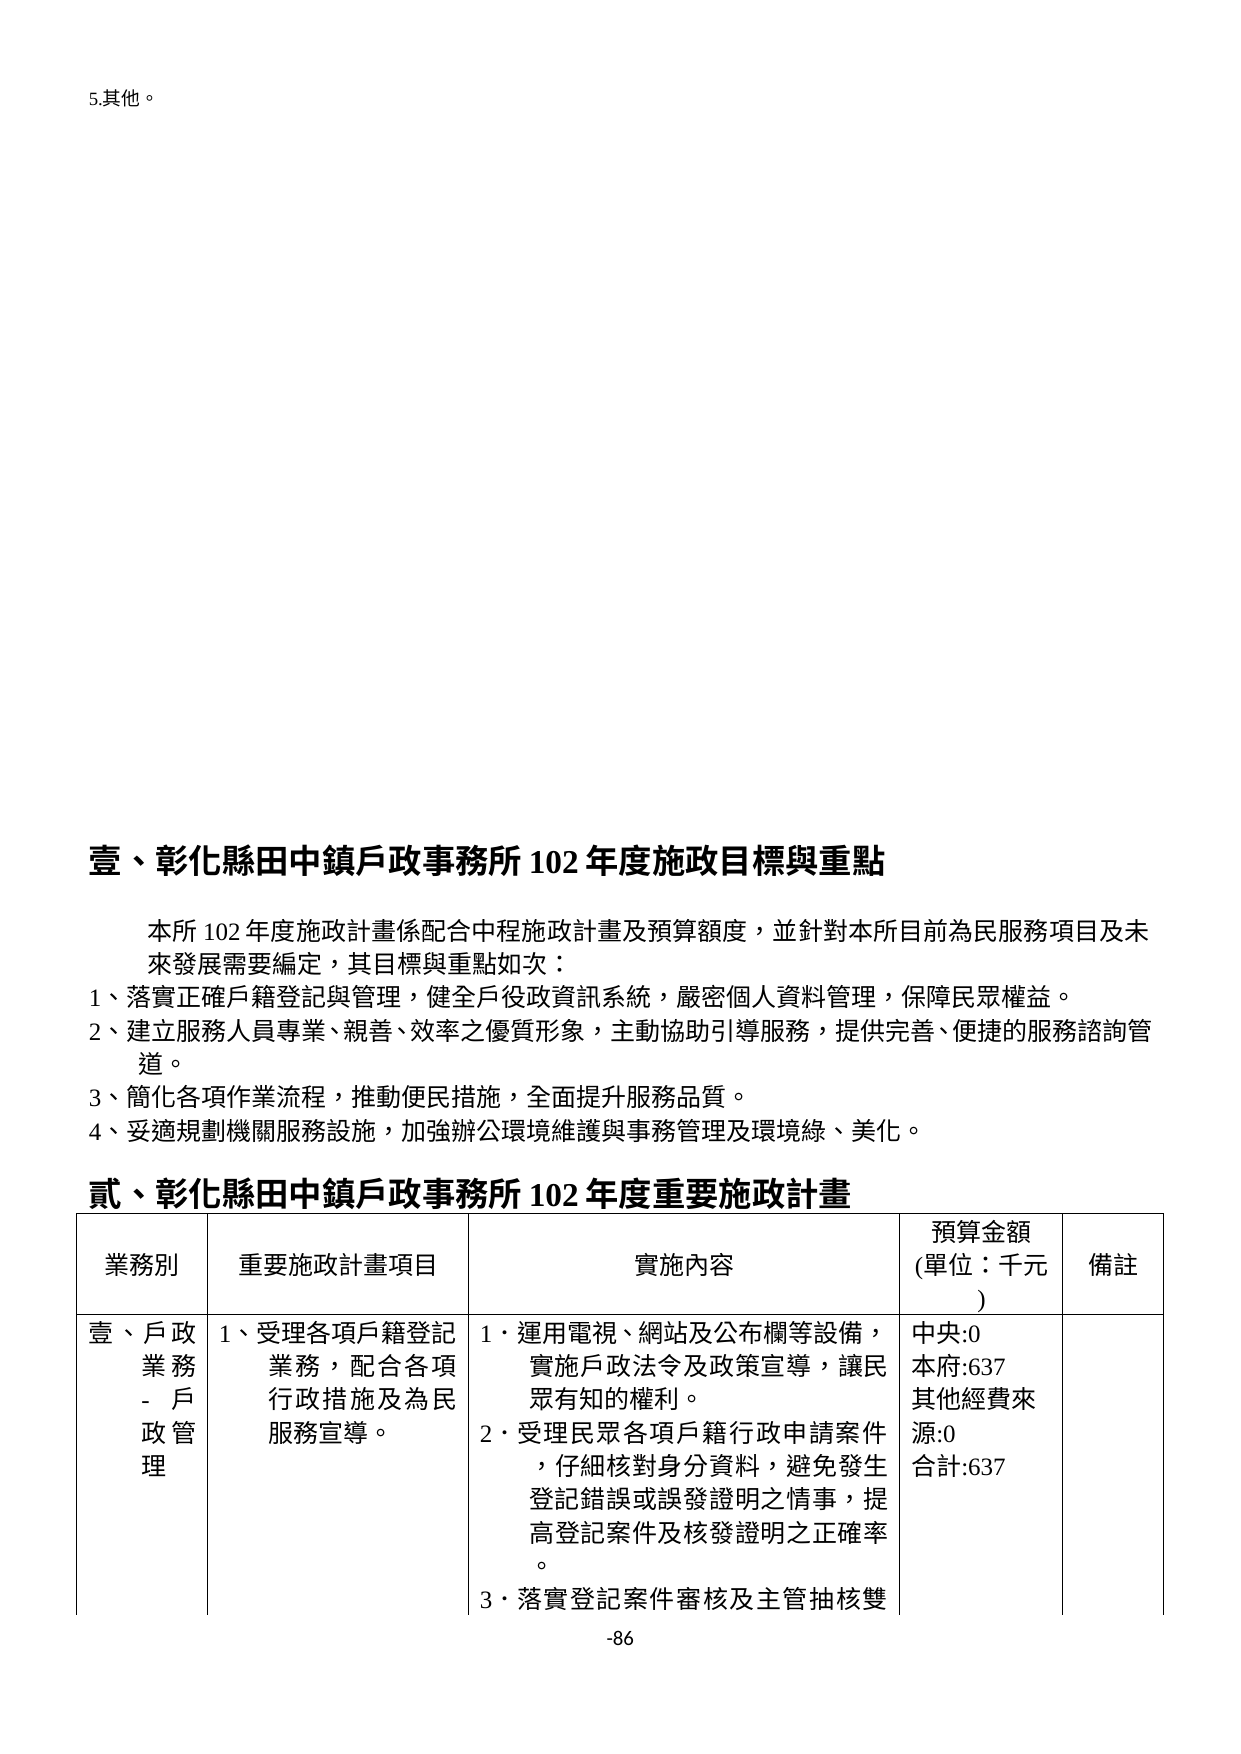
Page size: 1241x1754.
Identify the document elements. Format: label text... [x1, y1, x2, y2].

table_cell 運用電視、網站及公布欄等設備，實施戶政法令及政策宣導，讓民眾有知的權利。 受理民眾各項戶籍行政申請案件，仔細核對身分資料，避免發生登記錯誤或誤發證明之情事，提高登記案件及核發證明之正確率。 落實登記案件審核及主管抽核雙 [469, 1315, 899, 1615]
table_cell [1063, 1315, 1163, 1615]
text 貳、彰化縣田中鎮戶政事務所102年度重要施政計畫 [88, 1180, 1152, 1213]
table_header 業務別 [77, 1214, 207, 1314]
table_header 重要施政計畫項目 [208, 1214, 468, 1314]
table_cell 壹、戶政業務-戶政管理 [77, 1315, 207, 1615]
text 壹、彰化縣田中鎮戶政事務所102年度施政目標與重點 [88, 847, 1152, 880]
table_cell 中央:0 本府:637 其他經費來源:0 合計:637 [900, 1315, 1062, 1615]
table_header 預算金額 (單位：千元) [900, 1214, 1062, 1314]
table_header 備註 [1063, 1214, 1163, 1314]
list 落實正確戶籍登記與管理，健全戶役政資訊系統，嚴密個人資料管理，保障民眾權益。 [88, 980, 1152, 1013]
table_cell 受理各項戶籍登記業務，配合各項行政措施及為民服務宣導。 [208, 1315, 468, 1615]
list 妥適規劃機關服務設施，加強辦公環境維護與事務管理及環境綠、美化。 [88, 1113, 1152, 1147]
list 建立服務人員專業、親善、效率之優質形象，主動協助引導服務，提供完善、便捷的服務諮詢管道。 [88, 1013, 1152, 1080]
text 本所102年度施政計畫係配合中程施政計畫及預算額度，並針對本所目前為民服務項目及未來發展需要編定，其目標與重點如次： [148, 913, 1152, 980]
list 簡化各項作業流程，推動便民措施，全面提升服務品質。 [88, 1080, 1152, 1113]
table_header 實施內容 [469, 1214, 899, 1314]
list 其他。 [88, 90, 1152, 109]
